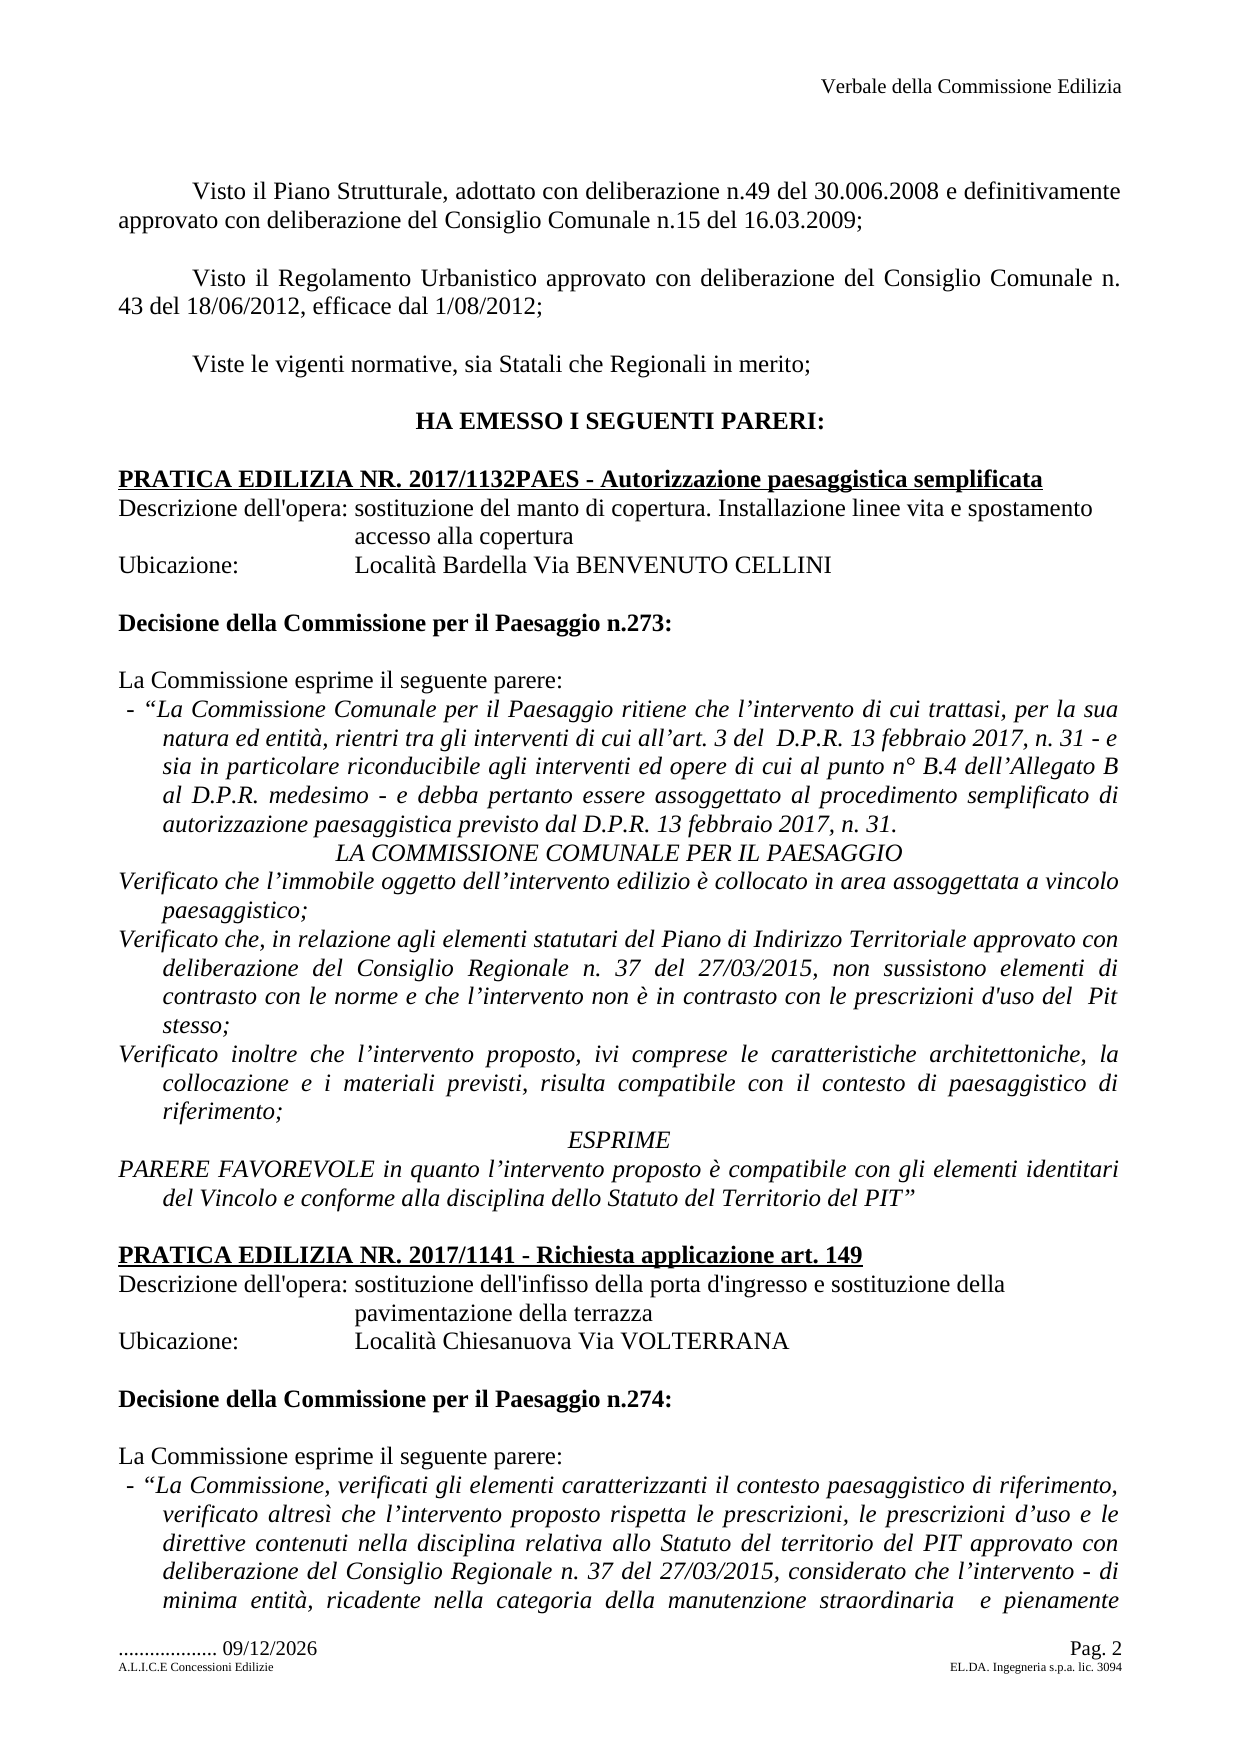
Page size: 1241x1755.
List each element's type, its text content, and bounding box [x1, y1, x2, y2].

text ESPRIME [118, 1125, 1122, 1154]
text La Commissione esprime il seguente parere: [118, 1441, 1122, 1470]
text Descrizione dell'opera: sostituzione del manto di copertura. Installazione linee vita e spostamento accesso alla copertura [118, 493, 1122, 550]
text Ubicazione: Località Chiesanuova Via VOLTERRANA [118, 1326, 1122, 1355]
text Verificato che l’immobile oggetto dell’intervento edilizio è collocato in area assoggettata a vincolo paesaggistico; [118, 866, 1122, 924]
text PRATICA EDILIZIA NR. 2017/1132PAES - Autorizzazione paesaggistica semplificata [118, 464, 1122, 493]
text PARERE FAVOREVOLE in quanto l’intervento proposto è compatibile con gli elementi identitari del Vincolo e conforme alla disciplina dello Statuto del Territorio del PIT” [118, 1154, 1122, 1211]
text Visto il Regolamento Urbanistico approvato con deliberazione del Consiglio Comunale n. 43 del 18/06/2012, efficace dal 1/08/2012; [118, 263, 1122, 320]
text HA EMESSO I SEGUENTI PARERI: [118, 406, 1122, 435]
text Verificato inoltre che l’intervento proposto, ivi comprese le caratteristiche architettoniche, la collocazione e i materiali previsti, risulta compatibile con il contesto di paesaggistico di riferimento; [118, 1039, 1122, 1125]
text Viste le vigenti normative, sia Statali che Regionali in merito; [118, 349, 1122, 378]
text La Commissione esprime il seguente parere: [118, 665, 1122, 694]
text Decisione della Commissione per il Paesaggio n.274: [118, 1384, 1122, 1413]
text LA COMMISSIONE COMUNALE PER IL PAESAGGIO [118, 838, 1122, 866]
text Descrizione dell'opera: sostituzione dell'infisso della porta d'ingresso e sostituzione della pavimentazione della terrazza [118, 1269, 1122, 1326]
text Visto il Piano Strutturale, adottato con deliberazione n.49 del 30.006.2008 e definitivamente approvato con deliberazione del Consiglio Comunale n.15 del 16.03.2009; [118, 176, 1122, 234]
text PRATICA EDILIZIA NR. 2017/1141 - Richiesta applicazione art. 149 [118, 1240, 1122, 1269]
text Ubicazione: Località Bardella Via BENVENUTO CELLINI [118, 550, 1122, 579]
text Verificato che, in relazione agli elementi statutari del Piano di Indirizzo Territoriale approvato con deliberazione del Consiglio Regionale n. 37 del 27/03/2015, non sussistono elementi di contrasto con le norme e che l’intervento non è in contrasto con le prescrizioni d'uso del Pit stesso; [118, 924, 1122, 1039]
text - “La Commissione Comunale per il Paesaggio ritiene che l’intervento di cui trattasi, per la sua natura ed entità, rientri tra gli interventi di cui all’art. 3 del D.P.R. 13 febbraio 2017, n. 31 - e sia in particolare riconducibile agli interventi ed opere di cui al punto n° B.4 dell’Allegato B al D.P.R. medesimo - e debba pertanto essere assoggettato al procedimento semplificato di autorizzazione paesaggistica previsto dal D.P.R. 13 febbraio 2017, n. 31. [118, 694, 1122, 838]
text Decisione della Commissione per il Paesaggio n.273: [118, 608, 1122, 636]
text - “La Commissione, verificati gli elementi caratterizzanti il contesto paesaggistico di riferimento, verificato altresì che l’intervento proposto rispetta le prescrizioni, le prescrizioni d’uso e le direttive contenuti nella disciplina relativa allo Statuto del territorio del PIT approvato con deliberazione del Consiglio Regionale n. 37 del 27/03/2015, considerato che l’intervento - di minima entità, ricadente nella categoria della manutenzione straordinaria e pienamente [118, 1470, 1122, 1614]
